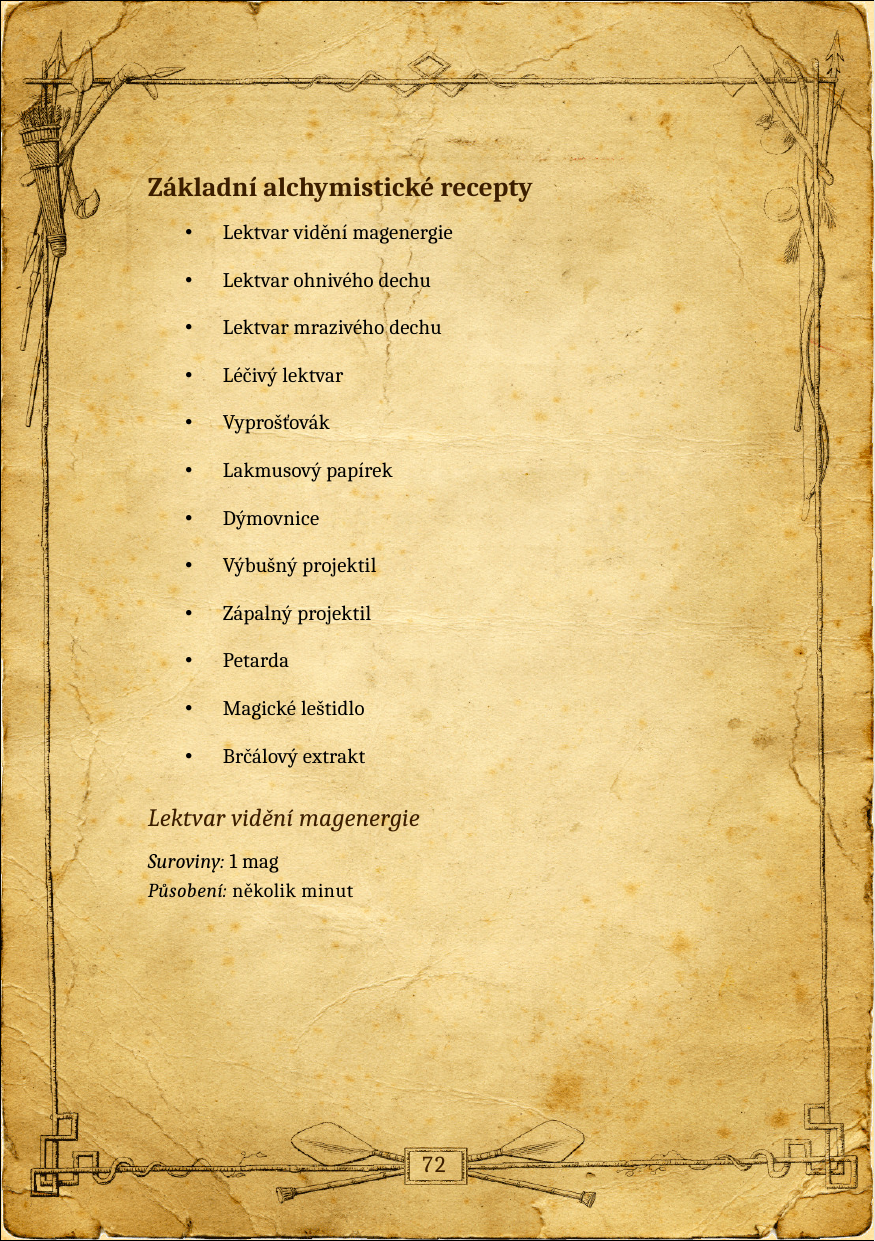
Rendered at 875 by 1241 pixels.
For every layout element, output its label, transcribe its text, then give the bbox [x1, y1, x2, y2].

list Lektvar vidění magenergie [185, 221, 726, 244]
list Léčivý lektvar [185, 363, 726, 387]
subtitle Základní alchymistické recepty [148, 172, 726, 203]
text Suroviny: 1 mag Působení: několik minut [148, 850, 726, 902]
list Vyprošťovák [185, 411, 726, 435]
list Petarda [185, 649, 726, 673]
list Zápalný projektil [185, 601, 726, 625]
list Lakmusový papírek [185, 459, 726, 483]
picture [1, 1, 874, 1240]
subtitle Lektvar vidění magenergie [148, 804, 726, 832]
list Výbušný projektil [185, 554, 726, 578]
list Brčálový extrakt [185, 744, 726, 768]
list Magické leštidlo [185, 697, 726, 721]
list Dýmovnice [185, 506, 726, 530]
list Lektvar ohnivého dechu [185, 268, 726, 292]
list Lektvar mrazivého dechu [185, 316, 726, 340]
